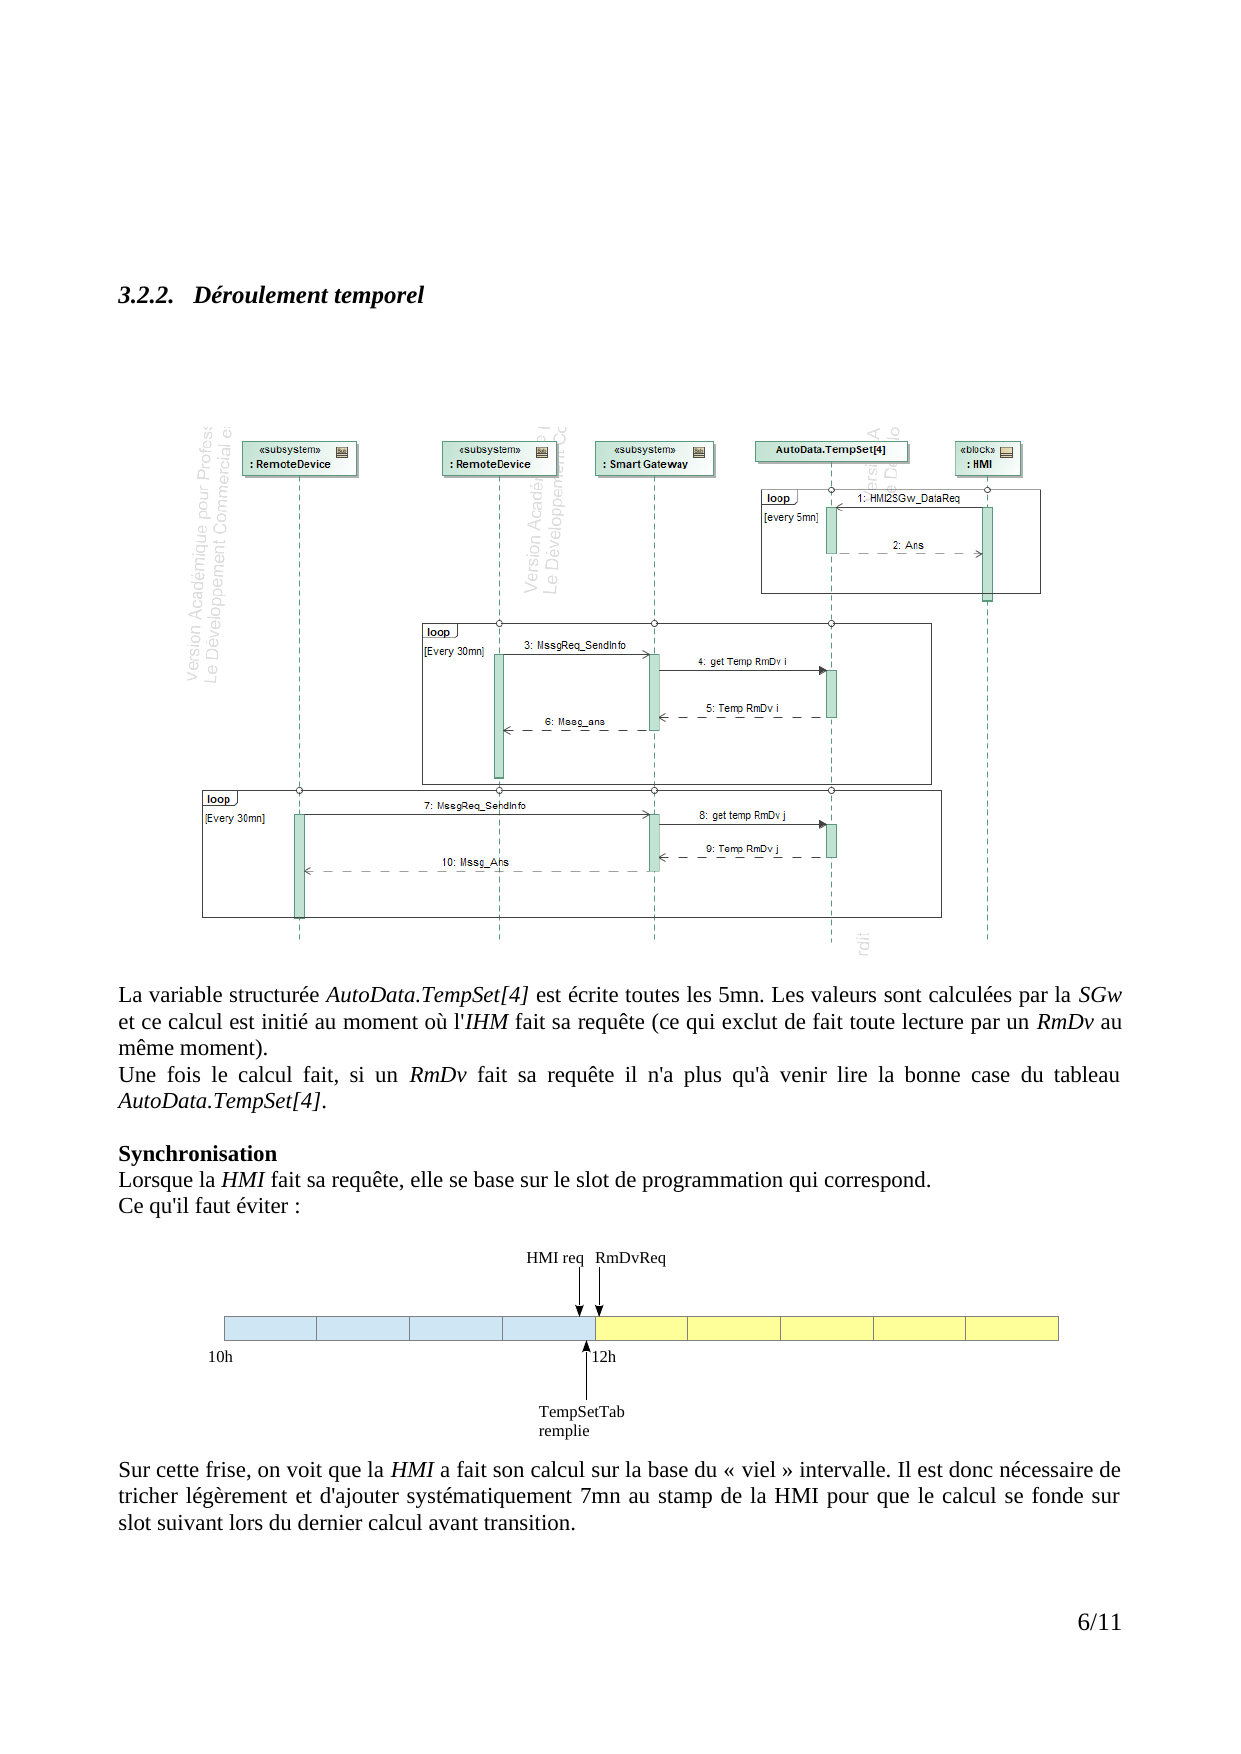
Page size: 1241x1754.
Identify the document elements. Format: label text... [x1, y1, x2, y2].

text Sur cette frise, on voit que la HMI a fait son calcul sur la base du « viel » intervalle. Il est donc nécessaire de tricher légèrement et d'ajouter systématiquement 7mn au stamp de la HMI pour que le calcul se fonde sur slot suivant lors du dernier calcul avant transition. [118, 1456, 1122, 1535]
text Ce qu'il faut éviter : [118, 1192, 1122, 1219]
text La variable structurée AutoData.TempSet[4] est écrite toutes les 5mn. Les valeurs sont calculées par la SGw et ce calcul est initié au moment où l'IHM fait sa requête (ce qui exclut de fait toute lecture par un RmDv au même moment). [118, 982, 1122, 1061]
text Lorsque la HMI fait sa requête, elle se base sur le slot de programmation qui correspond. [118, 1166, 1122, 1192]
text Une fois le calcul fait, si un RmDv fait sa requête il n'a plus qu'à venir lire la bonne case du tableau AutoData.TempSet[4]. [118, 1061, 1122, 1113]
subtitle Déroulement temporel [118, 280, 1122, 309]
text Synchronisation [118, 1140, 1122, 1166]
